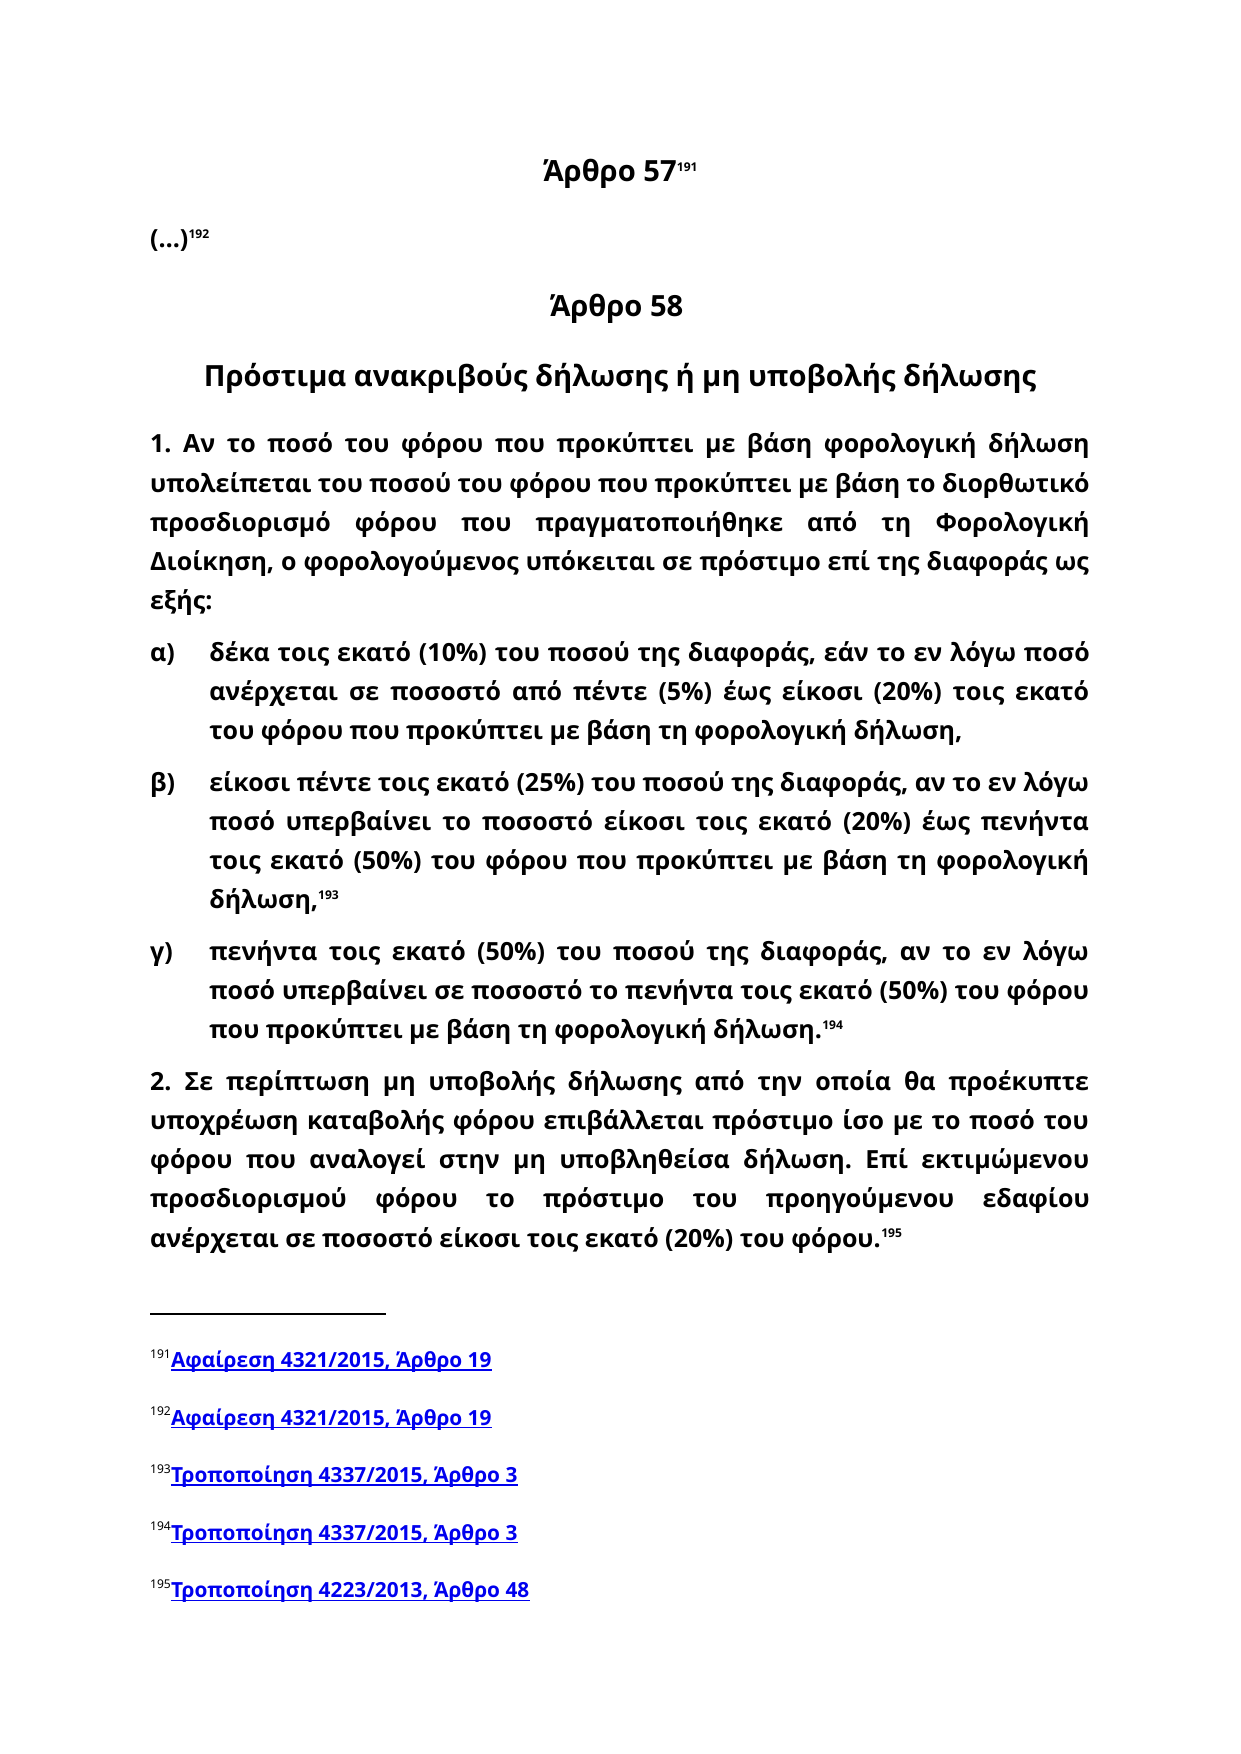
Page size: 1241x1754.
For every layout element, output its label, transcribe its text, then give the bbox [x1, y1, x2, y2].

subtitle Πρόστιμα ανακριβούς δήλωσης ή μη υποβολής δήλωσης [150, 355, 1090, 395]
list γ) πενήντα τοις εκατό (50%) του ποσού της διαφοράς, αν το εν λόγω ποσό υπερβαίνει σε ποσοστό το πενήντα τοις εκατό (50%) του φόρου που προκύπτει με βάση τη φορολογική δήλωση. [150, 933, 1090, 1046]
text Αφαίρεση 4321/2015, Άρθρο 19 [150, 1345, 1090, 1373]
subtitle Άρθρο 58 [150, 285, 1090, 324]
text Τροποποίηση 4223/2013, Άρθρο 48 [150, 1576, 1090, 1604]
text 1. Αν το ποσό του φόρου που προκύπτει με βάση φορολογική δήλωση υπολείπεται του ποσού του φόρου που προκύπτει με βάση το διορθωτικό προσδιορισμό φόρου που πραγματοποιήθηκε από τη Φορολογική Διοίκηση, ο φορολογούμενος υπόκειται σε πρόστιμο επί της διαφοράς ως εξής: [150, 426, 1090, 617]
text Τροποποίηση 4337/2015, Άρθρο 3 [150, 1518, 1090, 1546]
list α) δέκα τοις εκατό (10%) του ποσού της διαφοράς, εάν το εν λόγω ποσό ανέρχεται σε ποσοστό από πέντε (5%) έως είκοσι (20%) τοις εκατό του φόρου που προκύπτει με βάση τη φορολογική δήλωση, [150, 634, 1090, 747]
text Τροποποίηση 4337/2015, Άρθρο 3 [150, 1460, 1090, 1489]
list β) είκοσι πέντε τοις εκατό (25%) του ποσού της διαφοράς, αν το εν λόγω ποσό υπερβαίνει το ποσοστό είκοσι τοις εκατό (20%) έως πενήντα τοις εκατό (50%) του φόρου που προκύπτει με βάση τη φορολογική δήλωση, [150, 764, 1090, 916]
text 2. Σε περίπτωση μη υποβολής δήλωσης από την οποία θα προέκυπτε υποχρέωση καταβολής φόρου επιβάλλεται πρόστιμο ίσο με το ποσό του φόρου που αναλογεί στην μη υποβληθείσα δήλωση. Επί εκτιμώμενου προσδιορισμού φόρου το πρόστιμο του προηγούμενου εδαφίου ανέρχεται σε ποσοστό είκοσι τοις εκατό (20%) του φόρου. [150, 1063, 1090, 1254]
text Αφαίρεση 4321/2015, Άρθρο 19 [150, 1403, 1090, 1431]
text (…) [150, 221, 1090, 255]
subtitle Άρθρο 57 [150, 150, 1090, 190]
